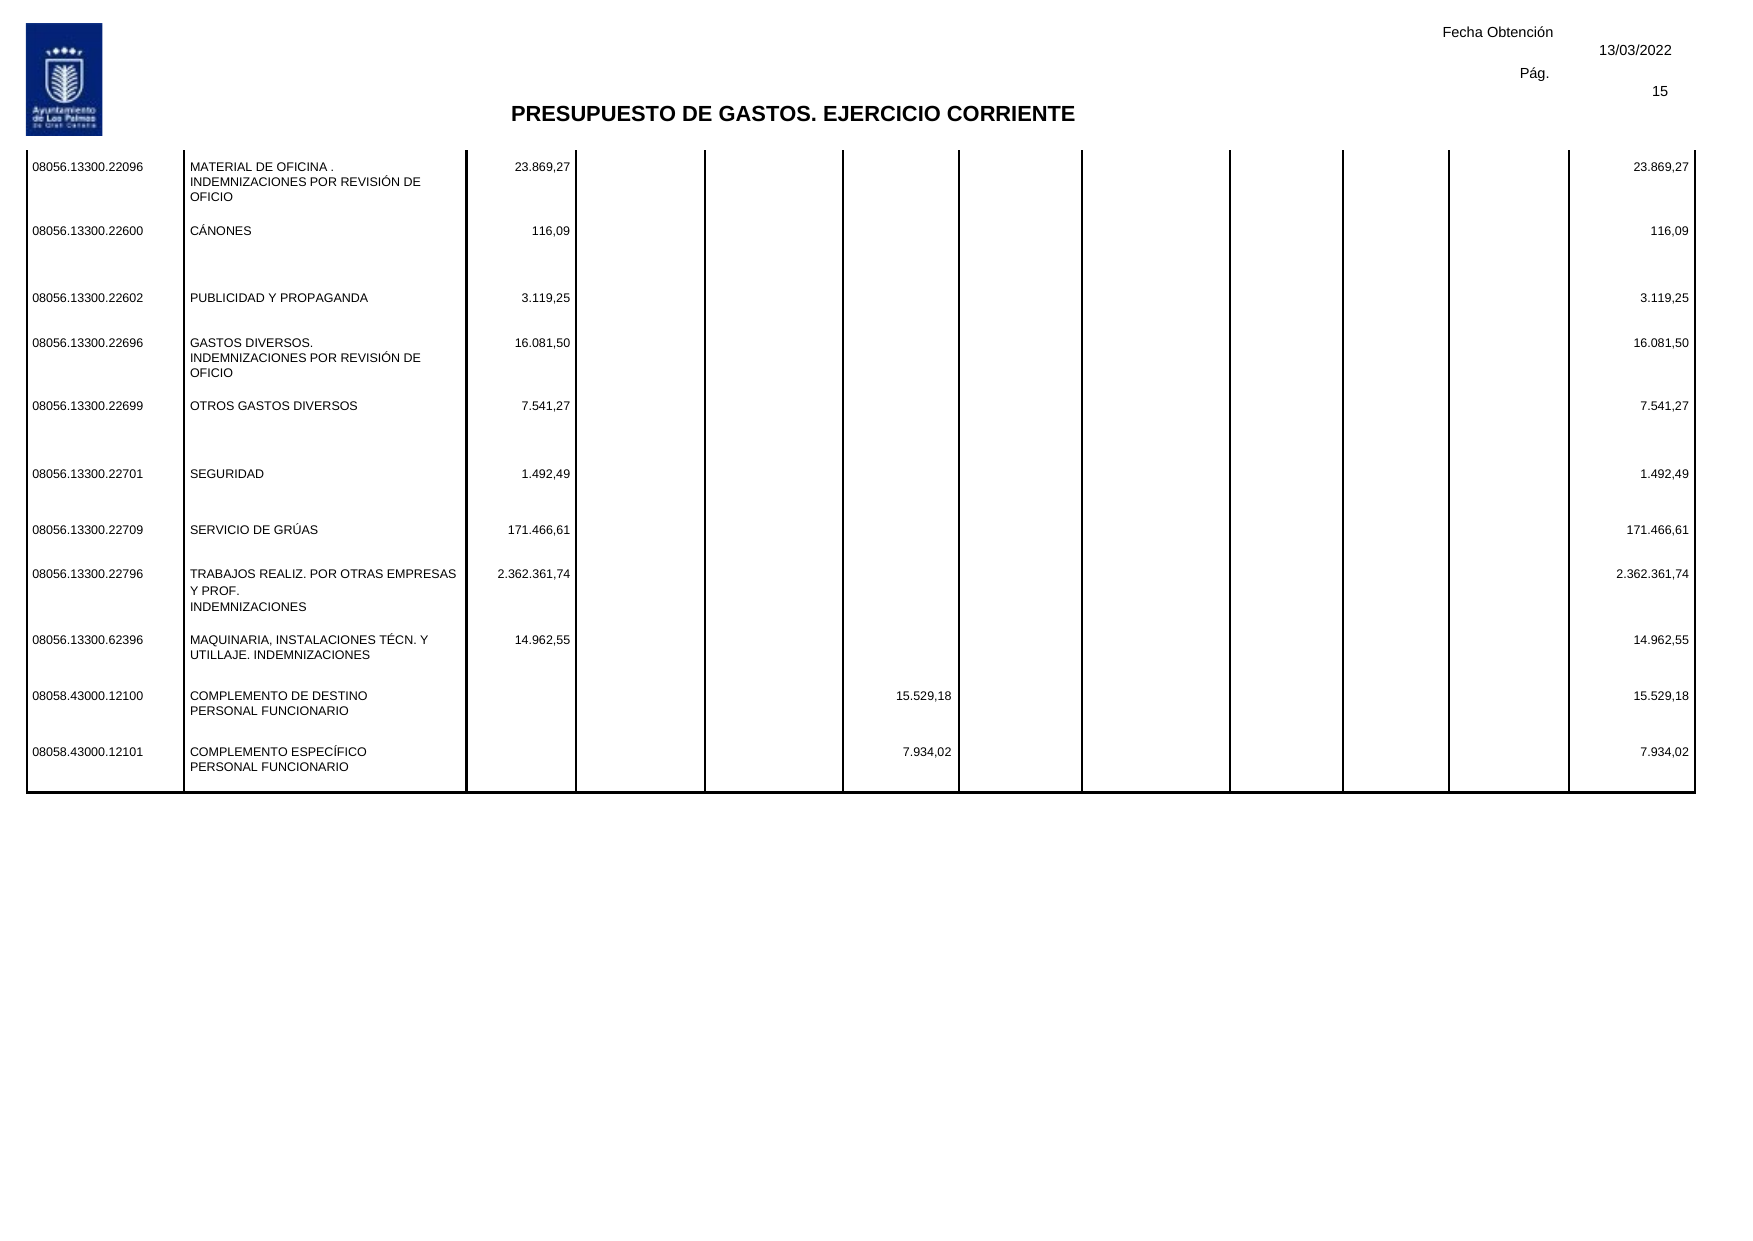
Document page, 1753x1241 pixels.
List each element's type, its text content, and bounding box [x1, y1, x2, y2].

table_cell [1344, 558, 1448, 623]
table_cell [1344, 326, 1448, 389]
table_cell [706, 623, 842, 679]
table_cell [1450, 679, 1568, 735]
table_cell 08056.13300.22600 [28, 214, 183, 270]
table_cell [1231, 390, 1342, 446]
table_cell [1450, 446, 1568, 502]
table_cell 7.541,27 [468, 390, 575, 446]
table_cell [960, 390, 1081, 446]
table_cell [844, 214, 958, 270]
table_cell 2.362.361,74 [468, 558, 575, 623]
table_cell [1450, 623, 1568, 679]
table_cell [577, 270, 704, 326]
table_cell [844, 446, 958, 502]
table_cell 08056.13300.22696 [28, 326, 183, 389]
table_cell [1231, 679, 1342, 735]
table_cell [577, 558, 704, 623]
table_cell [1231, 150, 1342, 214]
table_cell 14.962,55 [1570, 623, 1694, 679]
table_cell [960, 270, 1081, 326]
table_cell [960, 502, 1081, 558]
table_cell [1231, 270, 1342, 326]
table_cell 1.492,49 [468, 446, 575, 502]
table_cell [706, 679, 842, 735]
table_cell 08058.43000.12100 [28, 679, 183, 735]
table_cell [1344, 679, 1448, 735]
table_cell [577, 623, 704, 679]
table_cell [706, 735, 842, 791]
table_cell COMPLEMENTO DE DESTINO PERSONAL FUNCIONARIO [185, 679, 465, 735]
table_cell [706, 558, 842, 623]
table_cell [1450, 270, 1568, 326]
table_cell [960, 735, 1081, 791]
table_cell 15.529,18 [844, 679, 958, 735]
table_cell [1231, 735, 1342, 791]
table_cell MATERIAL DE OFICINA . INDEMNIZACIONES POR REVISIÓN DE OFICIO [185, 150, 465, 214]
table_cell 16.081,50 [468, 326, 575, 389]
table_cell 15.529,18 [1570, 679, 1694, 735]
table_cell [960, 446, 1081, 502]
table_cell [1344, 502, 1448, 558]
table_cell [577, 214, 704, 270]
table_cell 171.466,61 [1570, 502, 1694, 558]
table_cell [1344, 390, 1448, 446]
table_cell [577, 735, 704, 791]
table_cell COMPLEMENTO ESPECÍFICO PERSONAL FUNCIONARIO [185, 735, 465, 791]
table_cell [844, 623, 958, 679]
table_cell 7.934,02 [844, 735, 958, 791]
table_cell [577, 446, 704, 502]
table_cell [706, 326, 842, 389]
table_cell [1083, 679, 1229, 735]
table_cell 7.541,27 [1570, 390, 1694, 446]
table_cell [1083, 326, 1229, 389]
table_cell CÁNONES [185, 214, 465, 270]
table_cell [468, 735, 575, 791]
table_cell [706, 214, 842, 270]
table_cell [577, 326, 704, 389]
table_cell [1083, 214, 1229, 270]
table_cell [1083, 623, 1229, 679]
table_cell [1450, 150, 1568, 214]
table_cell [844, 558, 958, 623]
table_cell [1450, 558, 1568, 623]
table_cell [844, 390, 958, 446]
table_cell 08056.13300.22699 [28, 390, 183, 446]
table_cell 08058.43000.12101 [28, 735, 183, 791]
table_cell MAQUINARIA, INSTALACIONES TÉCN. Y UTILLAJE. INDEMNIZACIONES [185, 623, 465, 679]
table_cell [706, 150, 842, 214]
table_cell 2.362.361,74 [1570, 558, 1694, 623]
table_cell [960, 558, 1081, 623]
table_cell 08056.13300.22701 [28, 446, 183, 502]
table_cell 14.962,55 [468, 623, 575, 679]
table_cell SERVICIO DE GRÚAS [185, 502, 465, 558]
table_cell [706, 502, 842, 558]
table_cell [1344, 214, 1448, 270]
table_cell 08056.13300.62396 [28, 623, 183, 679]
table_cell [1450, 214, 1568, 270]
table_cell [706, 446, 842, 502]
table_cell [1083, 558, 1229, 623]
table_cell [1231, 214, 1342, 270]
table_cell 08056.13300.22602 [28, 270, 183, 326]
table_cell [844, 326, 958, 389]
table_cell 116,09 [1570, 214, 1694, 270]
table_cell [577, 502, 704, 558]
table_cell 16.081,50 [1570, 326, 1694, 389]
table_cell [1083, 446, 1229, 502]
table_cell [1344, 446, 1448, 502]
table_cell [468, 679, 575, 735]
table_cell [844, 150, 958, 214]
table_cell 1.492,49 [1570, 446, 1694, 502]
table_cell [1231, 623, 1342, 679]
table_cell [1083, 502, 1229, 558]
table_cell [1450, 735, 1568, 791]
table_cell [1344, 150, 1448, 214]
table_cell 7.934,02 [1570, 735, 1694, 791]
table_cell TRABAJOS REALIZ. POR OTRAS EMPRESAS Y PROF. INDEMNIZACIONES [185, 558, 465, 623]
table_cell SEGURIDAD [185, 446, 465, 502]
table_cell [1450, 326, 1568, 389]
table_cell 23.869,27 [468, 150, 575, 214]
table_cell [1344, 623, 1448, 679]
table_cell [960, 623, 1081, 679]
table_cell [844, 270, 958, 326]
table_cell [1450, 390, 1568, 446]
table_cell [1231, 502, 1342, 558]
table_cell [1231, 446, 1342, 502]
table_cell 3.119,25 [1570, 270, 1694, 326]
table_cell [1083, 735, 1229, 791]
table_cell GASTOS DIVERSOS. INDEMNIZACIONES POR REVISIÓN DE OFICIO [185, 326, 465, 389]
table_cell 08056.13300.22096 [28, 150, 183, 214]
table_cell [1083, 270, 1229, 326]
table_cell [960, 326, 1081, 389]
table_cell [706, 390, 842, 446]
table_cell [1083, 150, 1229, 214]
table_cell [960, 214, 1081, 270]
table_cell [1344, 735, 1448, 791]
table_cell [577, 390, 704, 446]
table_cell 08056.13300.22796 [28, 558, 183, 623]
table_cell [1083, 390, 1229, 446]
table_cell [960, 150, 1081, 214]
table_cell [1344, 270, 1448, 326]
table_cell 116,09 [468, 214, 575, 270]
table_cell OTROS GASTOS DIVERSOS [185, 390, 465, 446]
table_cell 3.119,25 [468, 270, 575, 326]
table_cell 171.466,61 [468, 502, 575, 558]
table_cell [706, 270, 842, 326]
table_cell 08056.13300.22709 [28, 502, 183, 558]
table_cell [960, 679, 1081, 735]
table_cell [1231, 326, 1342, 389]
table_cell PUBLICIDAD Y PROPAGANDA [185, 270, 465, 326]
picture [25, 23, 103, 136]
table_cell [1450, 502, 1568, 558]
table_cell [1231, 558, 1342, 623]
table_cell [577, 679, 704, 735]
table_cell [577, 150, 704, 214]
table_cell 23.869,27 [1570, 150, 1694, 214]
table_cell [844, 502, 958, 558]
